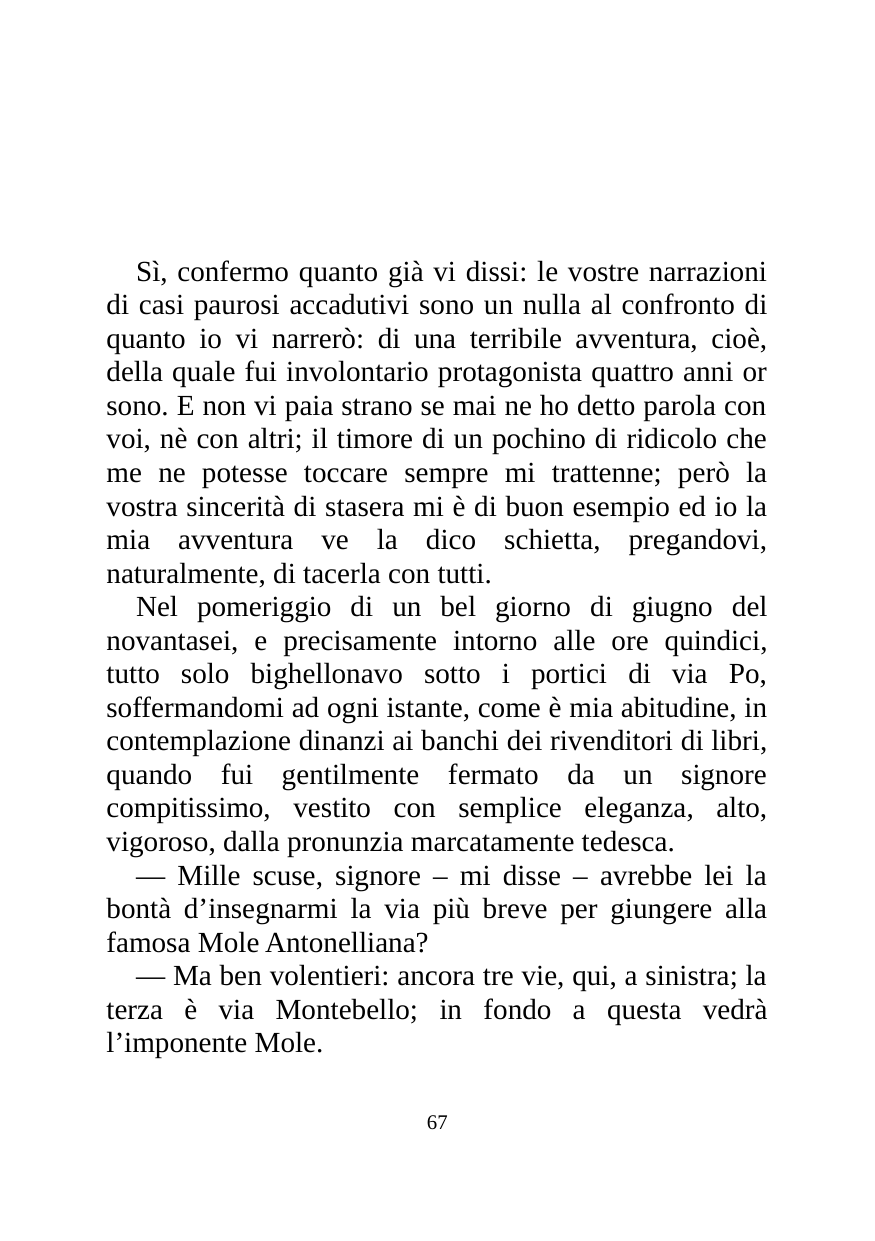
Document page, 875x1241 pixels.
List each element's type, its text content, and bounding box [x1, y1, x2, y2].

text — Ma ben volentieri: ancora tre vie, qui, a sinistra; la terza è via Montebello; in fondo a questa vedrà l’imponente Mole. [106, 958, 768, 1059]
text Sì, confermo quanto già vi dissi: le vostre narrazioni di casi paurosi accadutivi sono un nulla al confronto di quanto io vi narrerò: di una terribile avventura, cioè, della quale fui involontario protagonista quattro anni or sono. E non vi paia strano se mai ne ho detto parola con voi, nè con altri; il timore di un pochino di ridicolo che me ne potesse toccare sempre mi trattenne; però la vostra sincerità di stasera mi è di buon esempio ed io la mia avventura ve la dico schietta, pregandovi, naturalmente, di tacerla con tutti. [106, 254, 768, 589]
text Nel pomeriggio di un bel giorno di giugno del novantasei, e precisamente intorno alle ore quindici, tutto solo bighellonavo sotto i portici di via Po, soffermandomi ad ogni istante, come è mia abitudine, in contemplazione dinanzi ai banchi dei rivenditori di libri, quando fui gentilmente fermato da un signore compitissimo, vestito con semplice eleganza, alto, vigoroso, dalla pronunzia marcatamente tedesca. [106, 589, 768, 858]
text — Mille scuse, signore – mi disse – avrebbe lei la bontà d’insegnarmi la via più breve per giungere alla famosa Mole Antonelliana? [106, 858, 768, 958]
